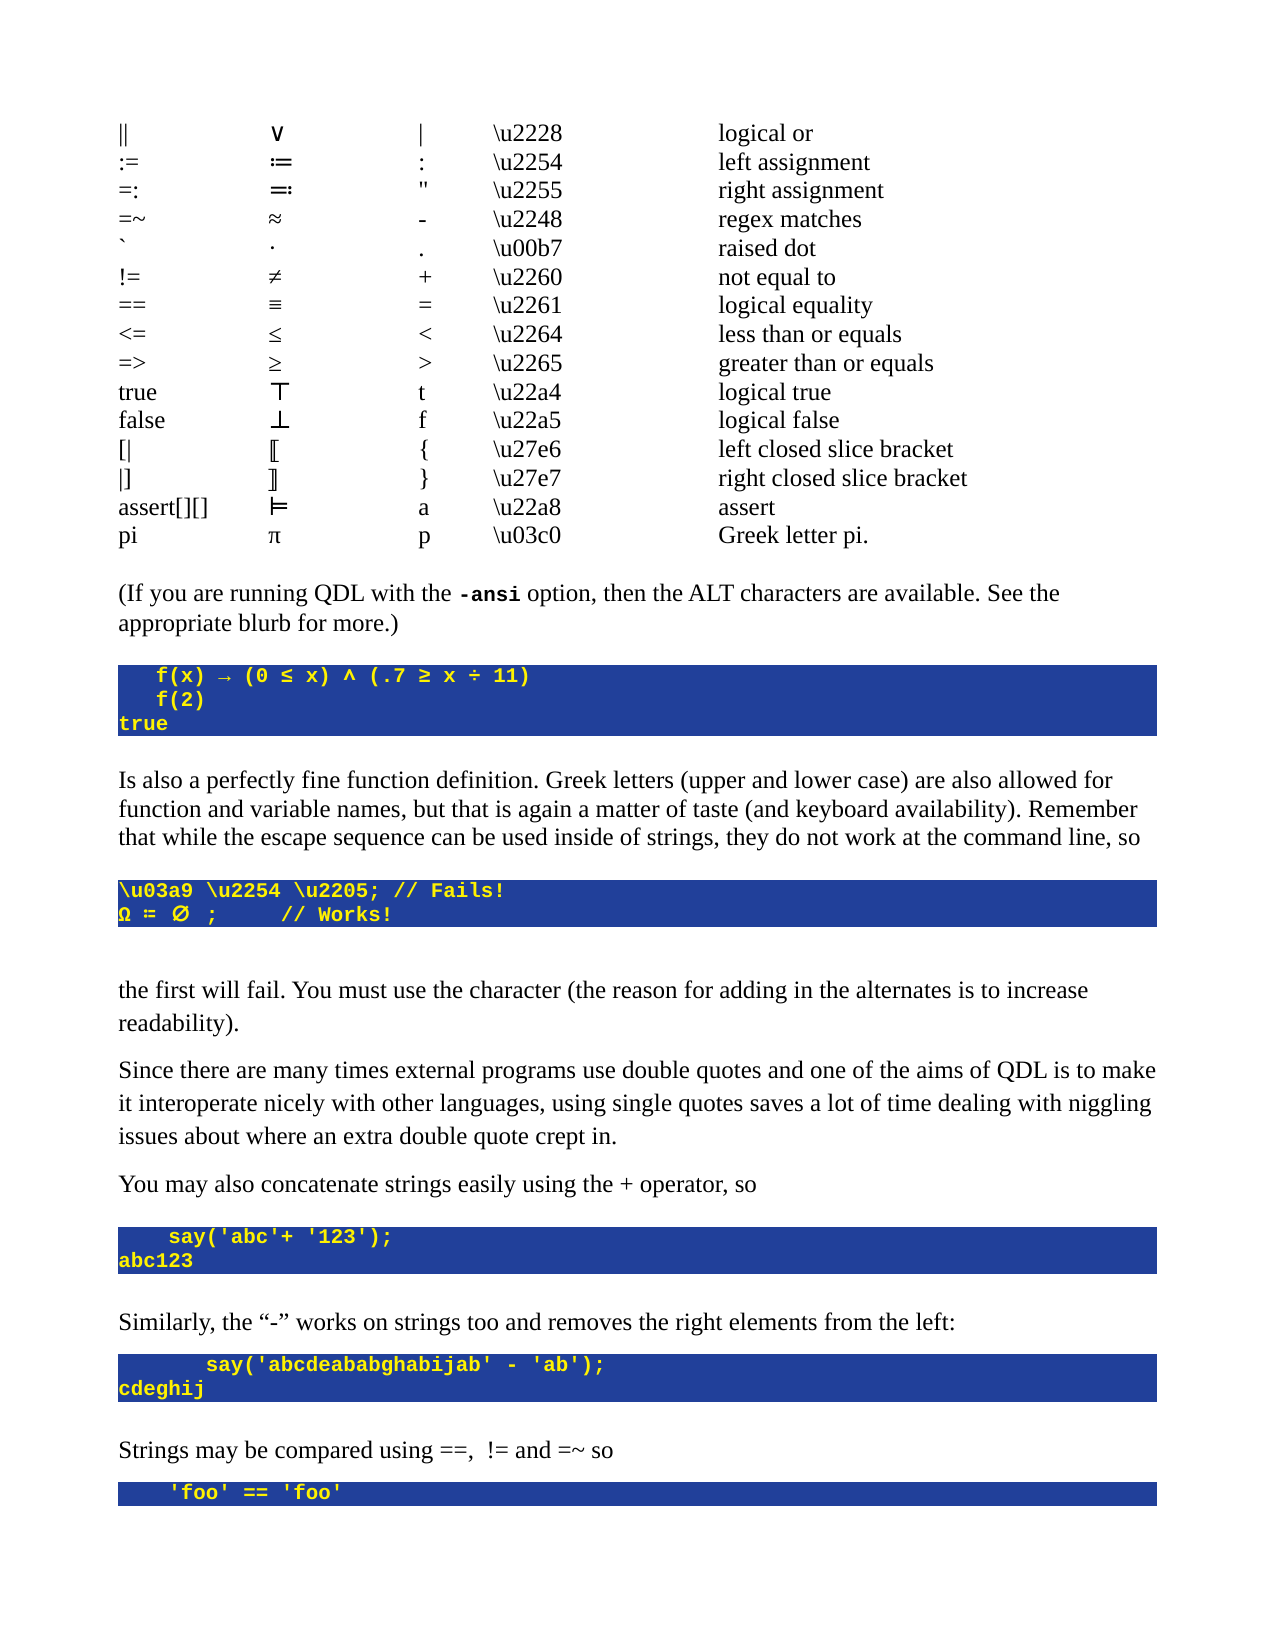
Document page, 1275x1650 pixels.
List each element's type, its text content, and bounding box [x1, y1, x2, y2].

text You may also concatenate strings easily using the + operator, so [118, 1169, 1157, 1227]
text abc123 [118, 1250, 1157, 1274]
text Similarly, the “-” works on strings too and removes the right elements from the left: [118, 1274, 1157, 1336]
text [| ⟦ { \u27e6 left closed slice bracket [118, 434, 1157, 463]
text |] ⟧ } \u27e7 right closed slice bracket [118, 463, 1157, 492]
text == ≡ = \u2261 logical equality [118, 291, 1157, 319]
text the first will fail. You must use the character (the reason for adding in the alternates is to increase readability). [118, 975, 1157, 1037]
text false ⊥ f \u22a5 logical false [118, 406, 1157, 434]
text <= ≤ < \u2264 less than or equals [118, 319, 1157, 348]
text f(2) [118, 689, 1157, 712]
text assert[][] ⊨ a \u22a8 assert [118, 492, 1157, 521]
text ` · . \u00b7 raised dot [118, 233, 1157, 262]
text f(x) → (0 ≤ x) ∧ (.7 ≥ x ÷ 11) [118, 665, 1157, 689]
text 'foo' == 'foo' [118, 1482, 1157, 1506]
text \u03a9 \u2254 \u2205; // Fails! [118, 880, 1157, 903]
text =~ ≈ - \u2248 regex matches [118, 204, 1157, 233]
text say('abcdeababghabijab' - 'ab'); [118, 1354, 1157, 1378]
text Strings may be compared using ==, != and =~ so [118, 1402, 1157, 1463]
text true [118, 712, 1157, 736]
text || ∨ | \u2228 logical or [118, 118, 1157, 147]
text Since there are many times external programs use double quotes and one of the aims of QDL is to make it interoperate nicely with other languages, using single quotes saves a lot of time dealing with niggling issues about where an extra double quote crept in. [118, 1055, 1157, 1150]
text => ≥ > \u2265 greater than or equals [118, 348, 1157, 377]
text cdeghij [118, 1378, 1157, 1402]
text != ≠ + \u2260 not equal to [118, 262, 1157, 291]
text Is also a perfectly fine function definition. Greek letters (upper and lower case) are also allowed for function and variable names, but that is again a matter of taste (and keyboard availability). Remember that while the escape sequence can be used inside of strings, they do not work at the command line, so [118, 765, 1157, 851]
text := ≔ : \u2254 left assignment [118, 147, 1157, 176]
text pi π p \u03c0 Greek letter pi. [118, 521, 1157, 549]
text Ω ≔ ∅ ; // Works! [118, 903, 1157, 927]
text (If you are running QDL with the -ansi option, then the ALT characters are available. See the appropriate blurb for more.) [118, 578, 1157, 636]
text true ⊤ t \u22a4 logical true [118, 377, 1157, 406]
text =: ≕ " \u2255 right assignment [118, 176, 1157, 204]
text say('abc'+ '123'); [118, 1227, 1157, 1250]
